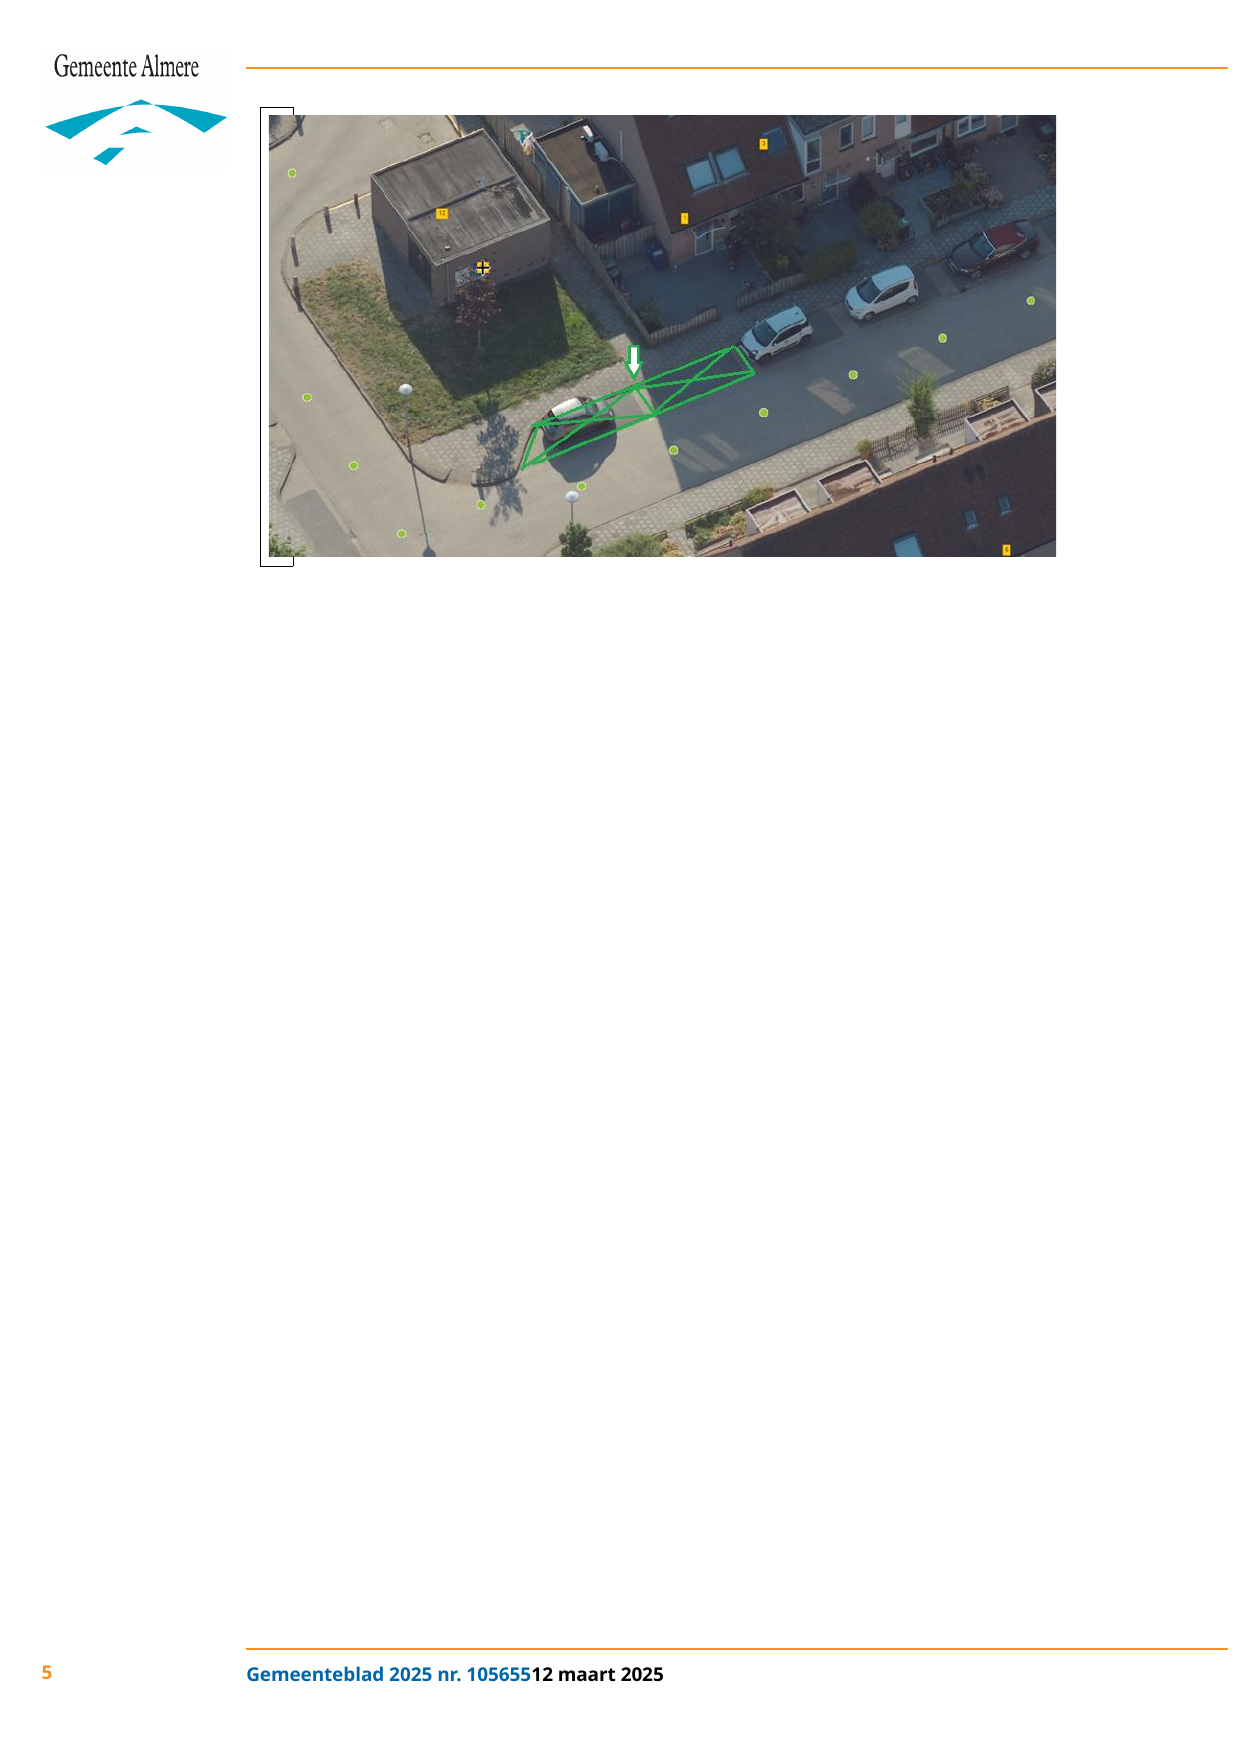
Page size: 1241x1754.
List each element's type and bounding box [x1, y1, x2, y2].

picture [268, 115, 1057, 557]
picture [41, 47, 231, 172]
